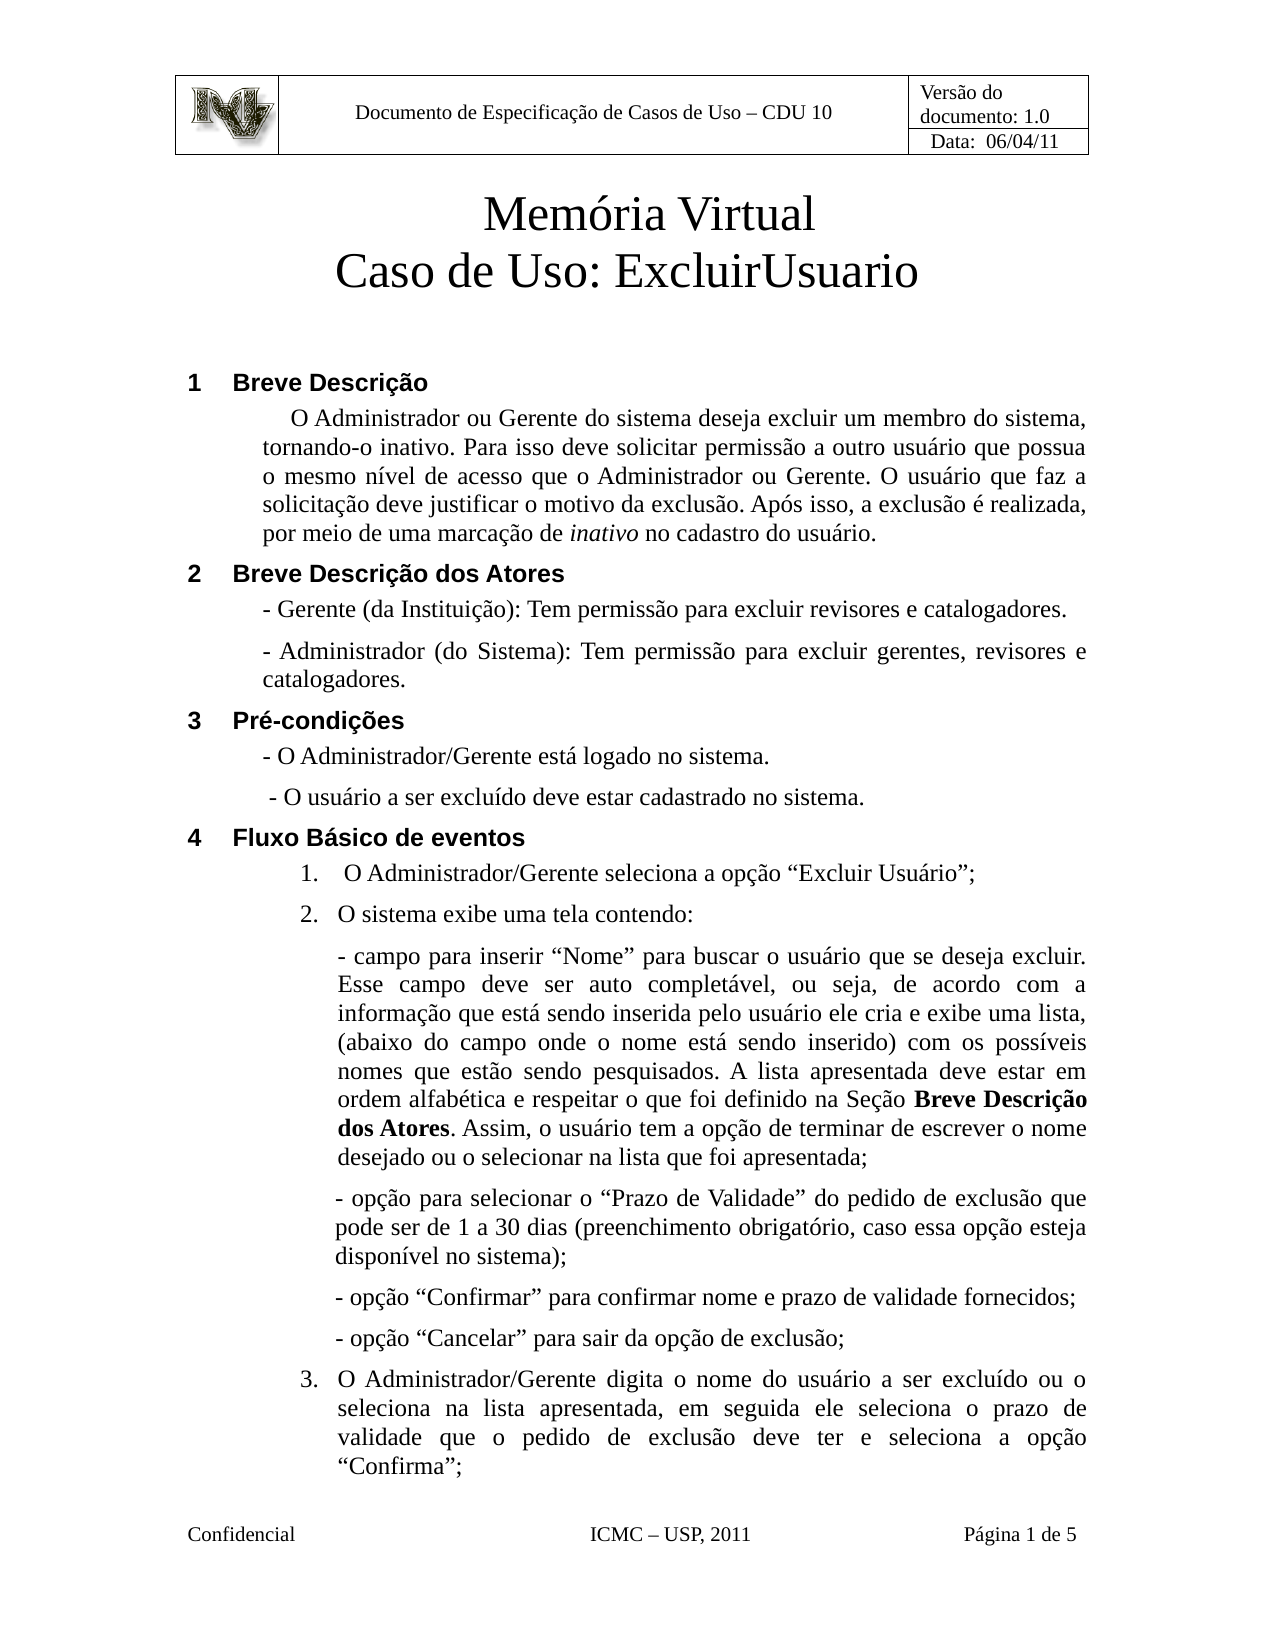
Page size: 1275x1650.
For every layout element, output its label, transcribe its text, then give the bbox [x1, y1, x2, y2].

text - O Administrador/Gerente está logado no sistema. [262, 741, 1087, 769]
subtitle Breve Descrição dos Atores [187, 559, 1087, 588]
text - opção para selecionar o “Prazo de Validade” do pedido de exclusão que pode ser de 1 a 30 dias (preenchimento obrigatório, caso essa opção esteja disponível no sistema); [335, 1183, 1087, 1269]
text - opção “Cancelar” para sair da opção de exclusão; [187, 1323, 1087, 1352]
text - campo para inserir “Nome” para buscar o usuário que se deseja excluir. Esse campo deve ser auto completável, ou seja, de acordo com a informação que está sendo inserida pelo usuário ele cria e exibe uma lista, (abaixo do campo onde o nome está sendo inserido) com os possíveis nomes que estão sendo pesquisados. A lista apresentada deve estar em ordem alfabética e respeitar o que foi definido na Seção Breve Descrição dos Atores. Assim, o usuário tem a opção de terminar de escrever o nome desejado ou o selecionar na lista que foi apresentada; [337, 941, 1087, 1171]
subtitle Fluxo Básico de eventos [187, 823, 1087, 852]
list O Administrador/Gerente seleciona a opção “Excluir Usuário”; [300, 858, 1087, 887]
list O Administrador/Gerente digita o nome do usuário a ser excluído ou o seleciona na lista apresentada, em seguida ele seleciona o prazo de validade que o pedido de exclusão deve ter e seleciona a opção “Confirma”; [300, 1364, 1087, 1479]
subtitle Pré-condições [187, 706, 1087, 734]
text - Gerente (da Instituição): Tem permissão para excluir revisores e catalogadores. [262, 594, 1087, 623]
list O sistema exibe uma tela contendo: [300, 899, 1087, 928]
text - Administrador (do Sistema): Tem permissão para excluir gerentes, revisores e catalogadores. [262, 636, 1087, 693]
text Memória Virtual Caso de Uso: ExcluirUsuario [187, 183, 1087, 298]
text O Administrador ou Gerente do sistema deseja excluir um membro do sistema, tornando-o inativo. Para isso deve solicitar permissão a outro usuário que possua o mesmo nível de acesso que o Administrador ou Gerente. O usuário que faz a solicitação deve justificar o motivo da exclusão. Após isso, a exclusão é realizada, por meio de uma marcação de inativo no cadastro do usuário. [262, 403, 1087, 547]
picture [186, 76, 277, 151]
text - O usuário a ser excluído deve estar cadastrado no sistema. [262, 782, 1087, 811]
text - opção “Confirmar” para confirmar nome e prazo de validade fornecidos; [335, 1282, 1087, 1311]
subtitle Breve Descrição [187, 368, 1087, 397]
